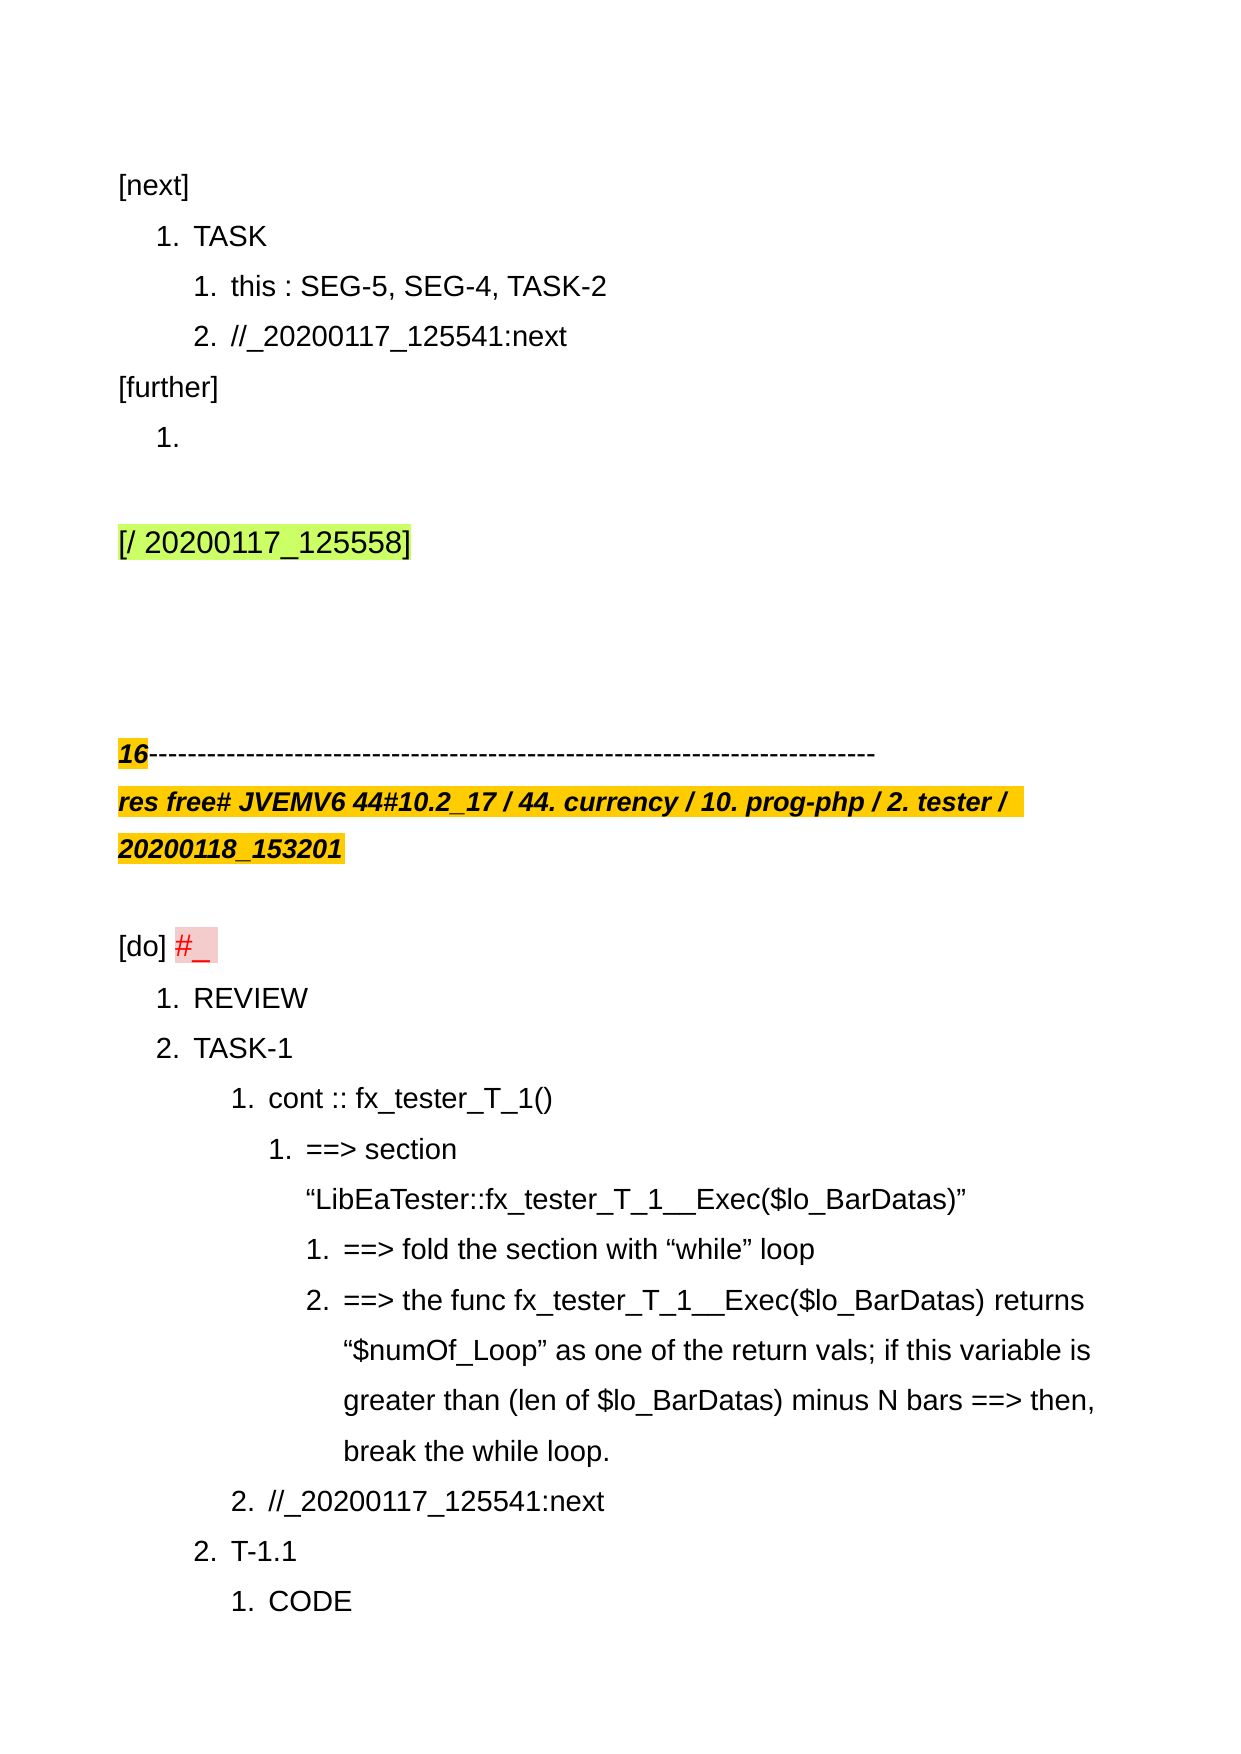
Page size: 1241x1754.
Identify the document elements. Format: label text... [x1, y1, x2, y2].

text [/ 20200117_125558] [118, 470, 1122, 560]
list ==> section “LibEaTester::fx_tester_T_1__Exec($lo_BarDatas)” [268, 1132, 1122, 1216]
list TASK [156, 219, 1122, 252]
list this : SEG-5, SEG-4, TASK-2 [193, 269, 1122, 303]
list //_20200117_125541:next [231, 1484, 1122, 1517]
text [further] [118, 370, 1122, 403]
list T-1.1 [193, 1534, 1122, 1568]
text 16--------------------------------------------------------------------------- [118, 736, 1122, 769]
list CODE [231, 1584, 1122, 1618]
list REVIEW [156, 981, 1122, 1014]
list ==> the func fx_tester_T_1__Exec($lo_BarDatas) returns “$numOf_Loop” as one of the return vals; if this variable is greater than (len of $lo_BarDatas) minus N bars ==> then, break the while loop. [306, 1283, 1122, 1467]
list ==> fold the section with “while” loop [306, 1232, 1122, 1266]
text [next] [118, 168, 1122, 202]
text [do] #_ [118, 927, 1122, 963]
list //_20200117_125541:next [193, 319, 1122, 353]
text res free# JVEMV6 44#10.2_17 / 44. currency / 10. prog-php / 2. tester / 20200118_153201 [118, 786, 1122, 864]
list TASK-1 [156, 1031, 1122, 1064]
list cont :: fx_tester_T_1() [231, 1081, 1122, 1115]
